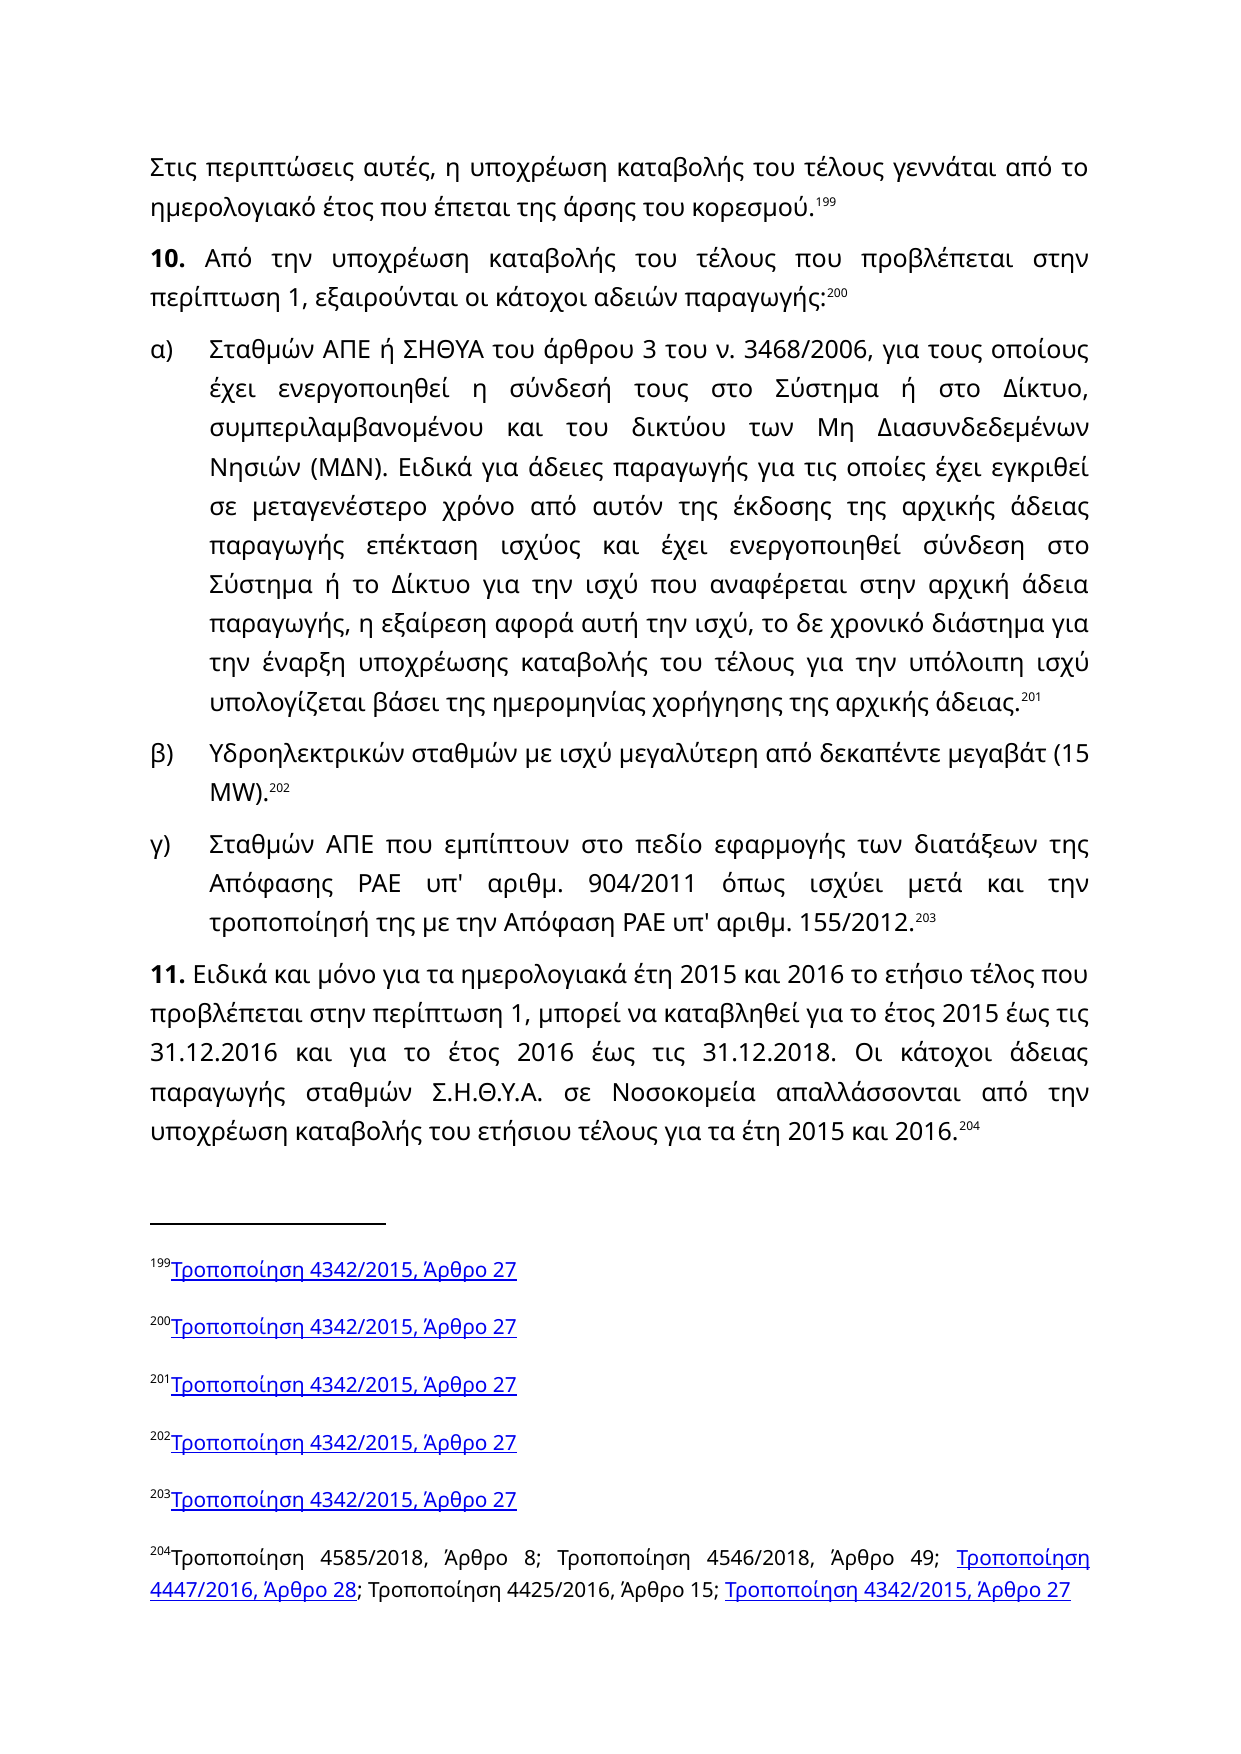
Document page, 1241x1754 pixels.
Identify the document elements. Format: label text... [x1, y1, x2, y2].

text Στις περιπτώσεις αυτές, η υποχρέωση καταβολής του τέλους γεννάται από το ημερολογιακό έτος που έπεται της άρσης του κορεσμού. [150, 150, 1090, 223]
text Τροποποίηση 4342/2015, Άρθρο 27 [150, 1428, 1090, 1456]
text Τροποποίηση 4342/2015, Άρθρο 27 [150, 1370, 1090, 1398]
text 10. Από την υποχρέωση καταβολής του τέλους που προβλέπεται στην περίπτωση 1, εξαιρούνται οι κάτοχοι αδειών παραγωγής: [150, 241, 1090, 314]
text Τροποποίηση 4585/2018, Άρθρο 8; Τροποποίηση 4546/2018, Άρθρο 49; Τροποποίηση 4447/2016, Άρθρο 28; Τροποποίηση 4425/2016, Άρθρο 15; Τροποποίηση 4342/2015, Άρθρο 27 [150, 1543, 1090, 1604]
text Τροποποίηση 4342/2015, Άρθρο 27 [150, 1255, 1090, 1283]
list β) Υδροηλεκτρικών σταθμών με ισχύ μεγαλύτερη από δεκαπέντε μεγαβάτ (15 MW). [150, 736, 1090, 809]
list α) Σταθμών ΑΠΕ ή ΣΗΘΥΑ του άρθρου 3 του ν. 3468/2006, για τους οποίους έχει ενεργοποιηθεί η σύνδεσή τους στο Σύστημα ή στο Δίκτυο, συμπεριλαμβανομένου και του δικτύου των Μη Διασυνδεδεμένων Νησιών (ΜΔΝ). Ειδικά για άδειες παραγωγής για τις οποίες έχει εγκριθεί σε μεταγενέστερο χρόνο από αυτόν της έκδοσης της αρχικής άδειας παραγωγής επέκταση ισχύος και έχει ενεργοποιηθεί σύνδεση στο Σύστημα ή το Δίκτυο για την ισχύ που αναφέρεται στην αρχική άδεια παραγωγής, η εξαίρεση αφορά αυτή την ισχύ, το δε χρονικό διάστημα για την έναρξη υποχρέωσης καταβολής του τέλους για την υπόλοιπη ισχύ υπολογίζεται βάσει της ημερομηνίας χορήγησης της αρχικής άδειας. [150, 332, 1090, 718]
text Τροποποίηση 4342/2015, Άρθρο 27 [150, 1312, 1090, 1341]
text Τροποποίηση 4342/2015, Άρθρο 27 [150, 1485, 1090, 1514]
list γ) Σταθμών ΑΠΕ που εμπίπτουν στο πεδίο εφαρμογής των διατάξεων της Απόφασης ΡΑΕ υπ' αριθμ. 904/2011 όπως ισχύει μετά και την τροποποίησή της με την Απόφαση ΡΑΕ υπ' αριθμ. 155/2012. [150, 827, 1090, 939]
text 11. Ειδικά και μόνο για τα ημερολογιακά έτη 2015 και 2016 το ετήσιο τέλος που προβλέπεται στην περίπτωση 1, μπορεί να καταβληθεί για το έτος 2015 έως τις 31.12.2016 και για το έτος 2016 έως τις 31.12.2018. Οι κάτοχοι άδειας παραγωγής σταθμών Σ.Η.Θ.Υ.Α. σε Νοσοκομεία απαλλάσσονται από την υποχρέωση καταβολής του ετήσιου τέλους για τα έτη 2015 και 2016. [150, 957, 1090, 1147]
